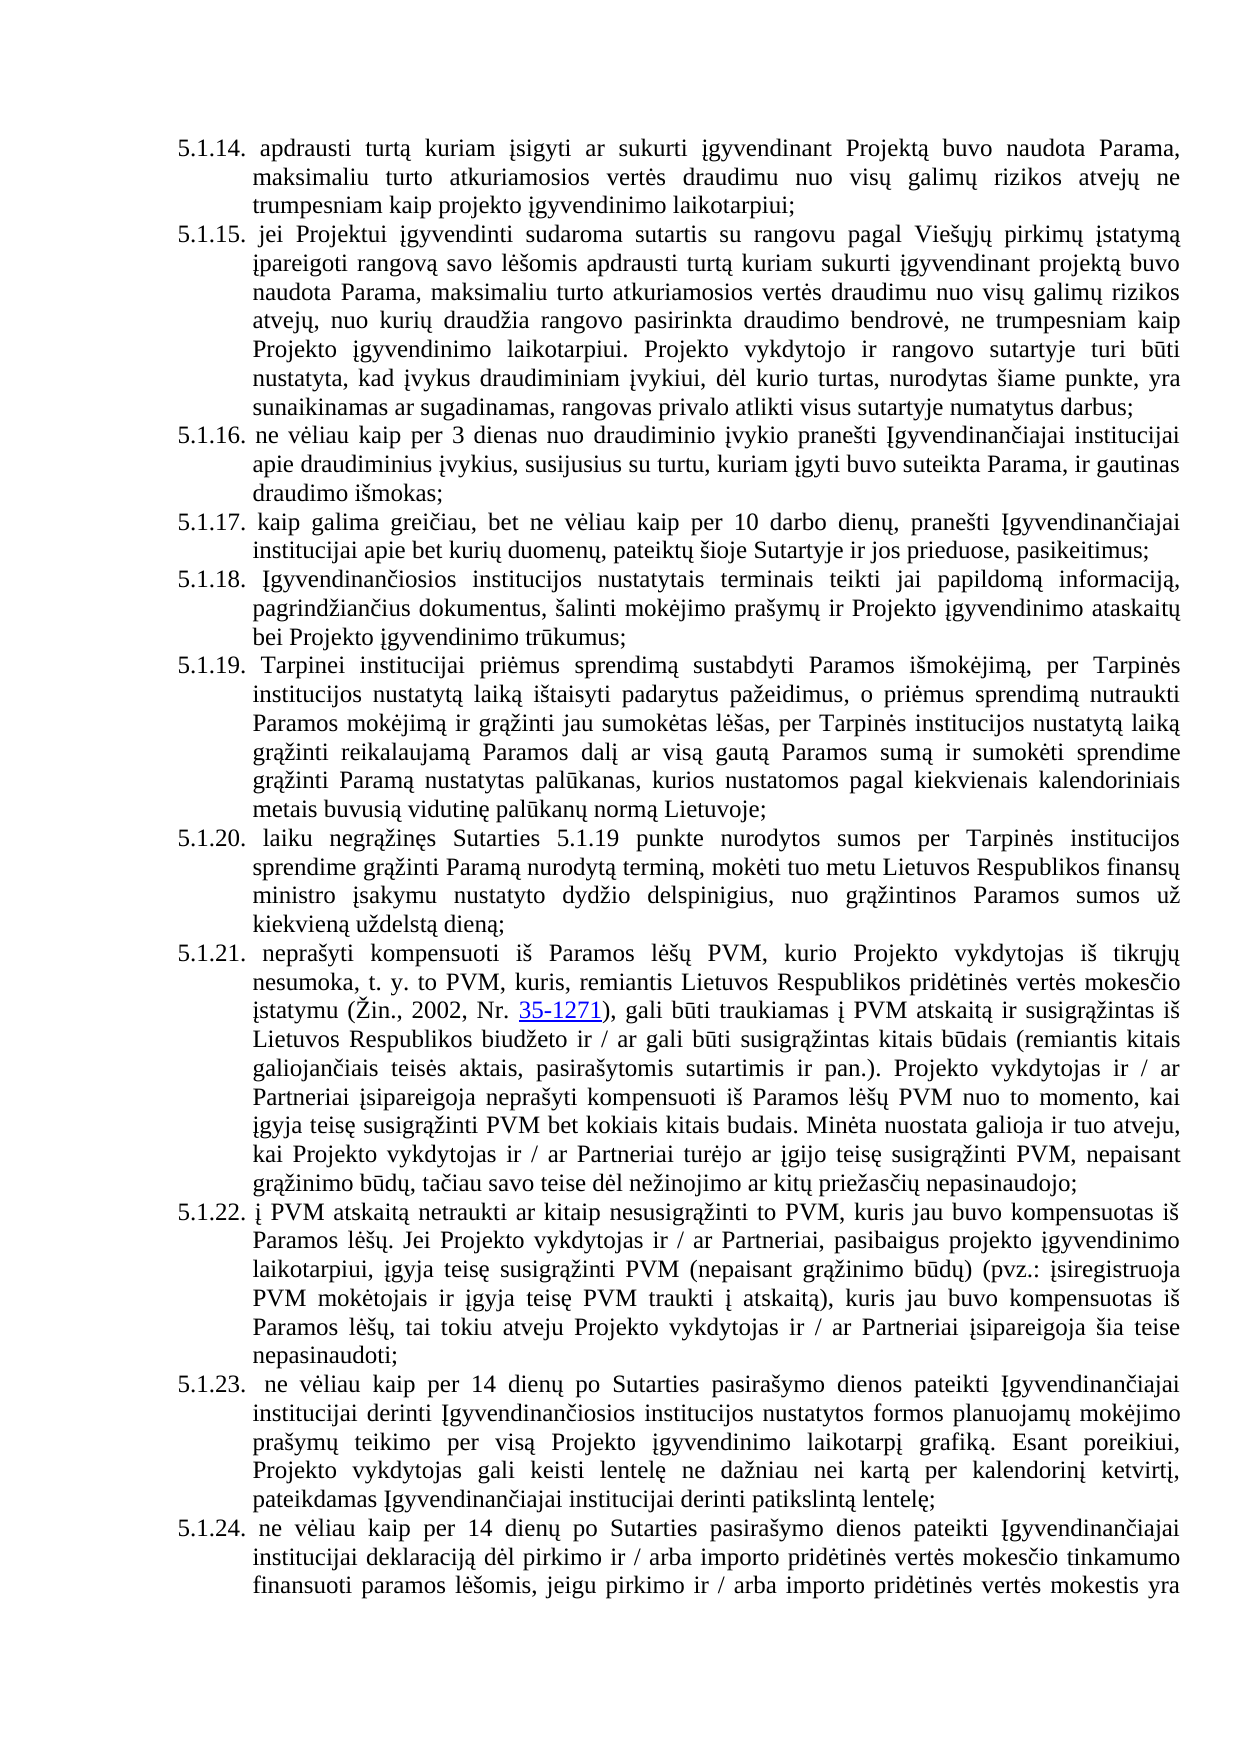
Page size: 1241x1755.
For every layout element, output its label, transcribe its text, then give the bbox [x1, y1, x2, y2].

text 5.1.14. apdrausti turtą kuriam įsigyti ar sukurti įgyvendinant Projektą buvo naudota Parama, maksimaliu turto atkuriamosios vertės draudimu nuo visų galimų rizikos atvejų ne trumpesniam kaip projekto įgyvendinimo laikotarpiui; [177, 133, 1181, 219]
text 5.1.18. Įgyvendinančiosios institucijos nustatytais terminais teikti jai papildomą informaciją, pagrindžiančius dokumentus, šalinti mokėjimo prašymų ir Projekto įgyvendinimo ataskaitų bei Projekto įgyvendinimo trūkumus; [177, 564, 1181, 650]
text 5.1.15. jei Projektui įgyvendinti sudaroma sutartis su rangovu pagal Viešųjų pirkimų įstatymą įpareigoti rangovą savo lėšomis apdrausti turtą kuriam sukurti įgyvendinant projektą buvo naudota Parama, maksimaliu turto atkuriamosios vertės draudimu nuo visų galimų rizikos atvejų, nuo kurių draudžia rangovo pasirinkta draudimo bendrovė, ne trumpesniam kaip Projekto įgyvendinimo laikotarpiui. Projekto vykdytojo ir rangovo sutartyje turi būti nustatyta, kad įvykus draudiminiam įvykiui, dėl kurio turtas, nurodytas šiame punkte, yra sunaikinamas ar sugadinamas, rangovas privalo atlikti visus sutartyje numatytus darbus; [177, 219, 1181, 420]
text 5.1.17. kaip galima greičiau, bet ne vėliau kaip per 10 darbo dienų, pranešti Įgyvendinančiajai institucijai apie bet kurių duomenų, pateiktų šioje Sutartyje ir jos prieduose, pasikeitimus; [177, 507, 1181, 564]
text 5.1.23. ne vėliau kaip per 14 dienų po Sutarties pasirašymo dienos pateikti Įgyvendinančiajai institucijai derinti Įgyvendinančiosios institucijos nustatytos formos planuojamų mokėjimo prašymų teikimo per visą Projekto įgyvendinimo laikotarpį grafiką. Esant poreikiui, Projekto vykdytojas gali keisti lentelę ne dažniau nei kartą per kalendorinį ketvirtį, pateikdamas Įgyvendinančiajai institucijai derinti patikslintą lentelę; [177, 1369, 1181, 1513]
text 5.1.16. ne vėliau kaip per 3 dienas nuo draudiminio įvykio pranešti Įgyvendinančiajai institucijai apie draudiminius įvykius, susijusius su turtu, kuriam įgyti buvo suteikta Parama, ir gautinas draudimo išmokas; [177, 420, 1181, 507]
text 5.1.19. Tarpinei institucijai priėmus sprendimą sustabdyti Paramos išmokėjimą, per Tarpinės institucijos nustatytą laiką ištaisyti padarytus pažeidimus, o priėmus sprendimą nutraukti Paramos mokėjimą ir grąžinti jau sumokėtas lėšas, per Tarpinės institucijos nustatytą laiką grąžinti reikalaujamą Paramos dalį ar visą gautą Paramos sumą ir sumokėti sprendime grąžinti Paramą nustatytas palūkanas, kurios nustatomos pagal kiekvienais kalendoriniais metais buvusią vidutinę palūkanų normą Lietuvoje; [177, 650, 1181, 823]
text 5.1.21. neprašyti kompensuoti iš Paramos lėšų PVM, kurio Projekto vykdytojas iš tikrųjų nesumoka, t. y. to PVM, kuris, remiantis Lietuvos Respublikos pridėtinės vertės mokesčio įstatymu (Žin., 2002, Nr. 35-1271), gali būti traukiamas į PVM atskaitą ir susigrąžintas iš Lietuvos Respublikos biudžeto ir / ar gali būti susigrąžintas kitais būdais (remiantis kitais galiojančiais teisės aktais, pasirašytomis sutartimis ir pan.). Projekto vykdytojas ir / ar Partneriai įsipareigoja neprašyti kompensuoti iš Paramos lėšų PVM nuo to momento, kai įgyja teisę susigrąžinti PVM bet kokiais kitais budais. Minėta nuostata galioja ir tuo atveju, kai Projekto vykdytojas ir / ar Partneriai turėjo ar įgijo teisę susigrąžinti PVM, nepaisant grąžinimo būdų, tačiau savo teise dėl nežinojimo ar kitų priežasčių nepasinaudojo; [177, 938, 1181, 1197]
text 5.1.22. į PVM atskaitą netraukti ar kitaip nesusigrąžinti to PVM, kuris jau buvo kompensuotas iš Paramos lėšų. Jei Projekto vykdytojas ir / ar Partneriai, pasibaigus projekto įgyvendinimo laikotarpiui, įgyja teisę susigrąžinti PVM (nepaisant grąžinimo būdų) (pvz.: įsiregistruoja PVM mokėtojais ir įgyja teisę PVM traukti į atskaitą), kuris jau buvo kompensuotas iš Paramos lėšų, tai tokiu atveju Projekto vykdytojas ir / ar Partneriai įsipareigoja šia teise nepasinaudoti; [177, 1197, 1181, 1369]
text 5.1.20. laiku negrąžinęs Sutarties 5.1.19 punkte nurodytos sumos per Tarpinės institucijos sprendime grąžinti Paramą nurodytą terminą, mokėti tuo metu Lietuvos Respublikos finansų ministro įsakymu nustatyto dydžio delspinigius, nuo grąžintinos Paramos sumos už kiekvieną uždelstą dieną; [177, 823, 1181, 938]
text 5.1.24. ne vėliau kaip per 14 dienų po Sutarties pasirašymo dienos pateikti Įgyvendinančiajai institucijai deklaraciją dėl pirkimo ir / arba importo pridėtinės vertės mokesčio tinkamumo finansuoti paramos lėšomis, jeigu pirkimo ir / arba importo pridėtinės vertės mokestis yra [177, 1513, 1181, 1599]
